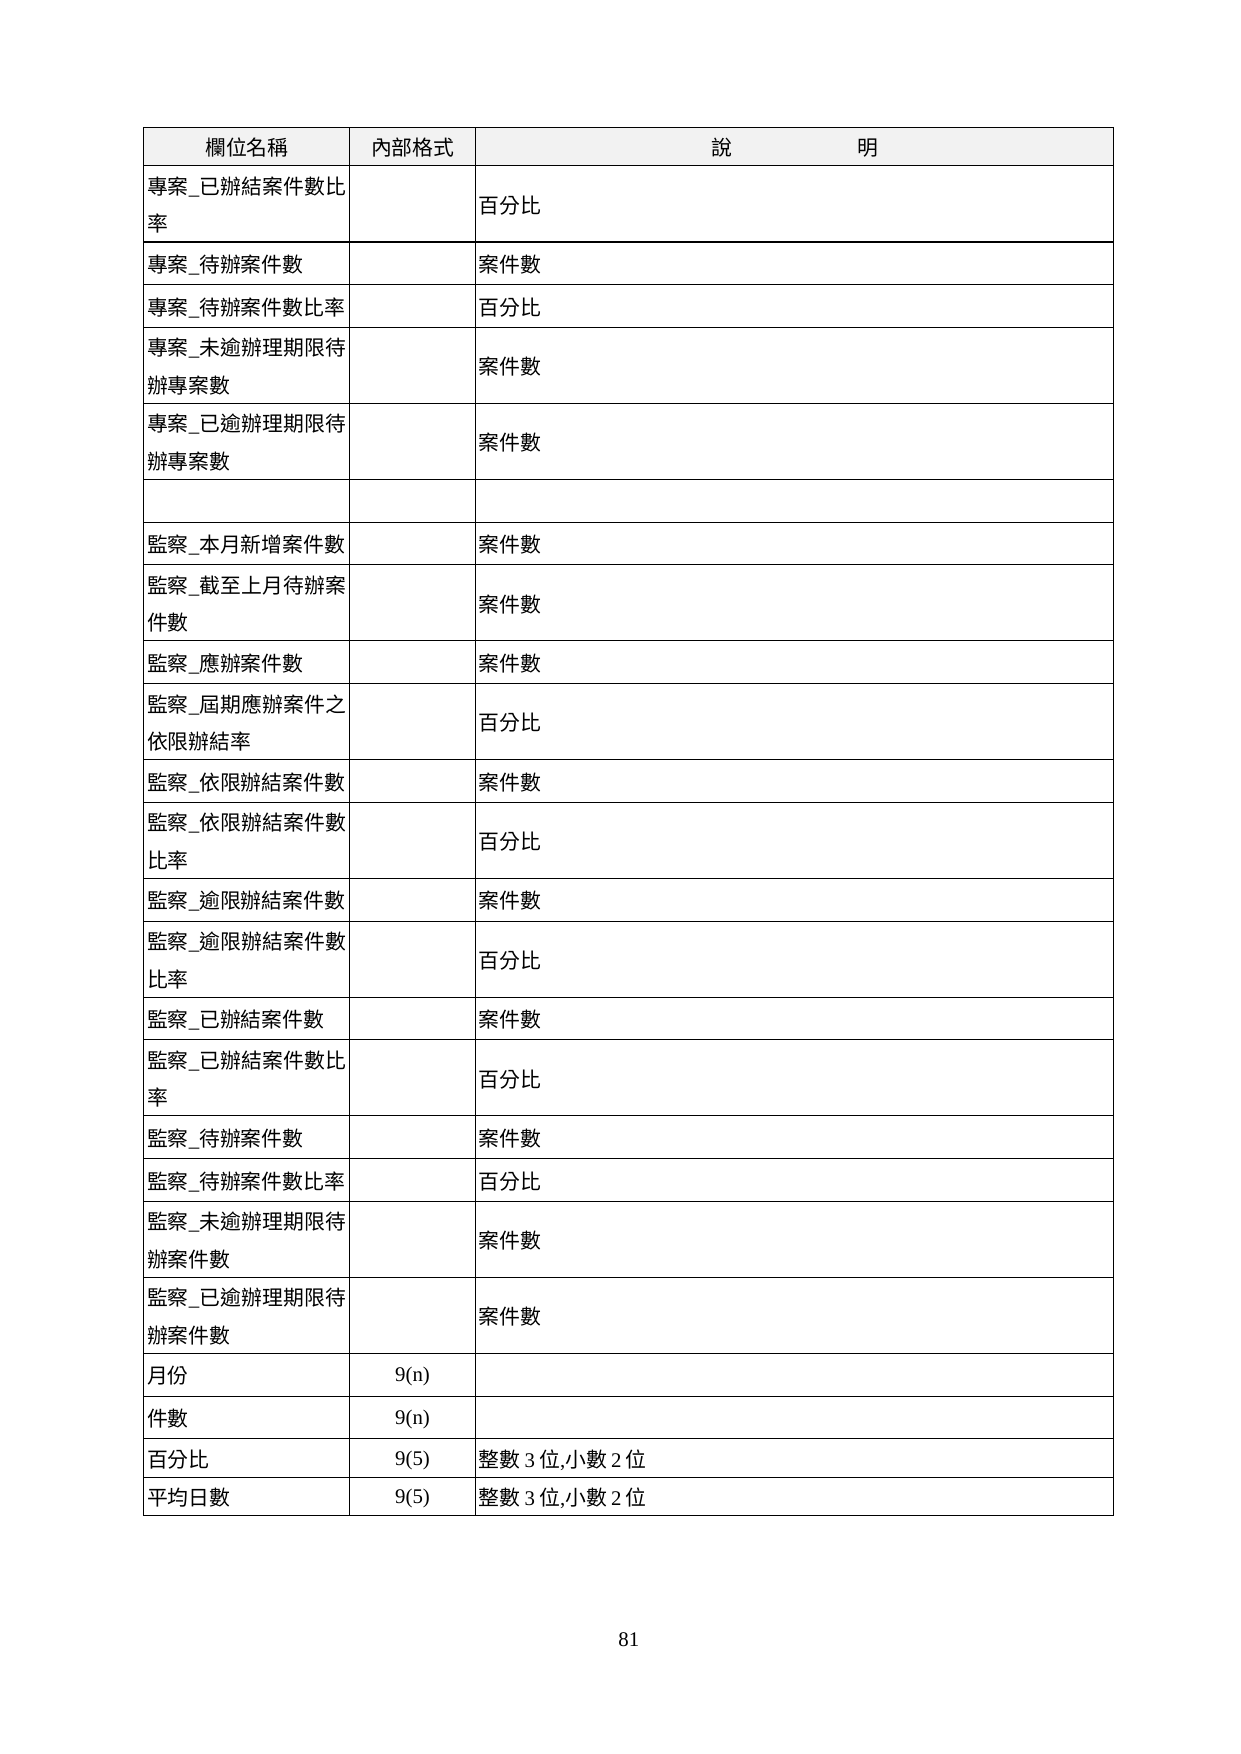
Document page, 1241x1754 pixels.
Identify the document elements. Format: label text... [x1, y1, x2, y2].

table_cell 案件數 [476, 404, 1113, 479]
table_cell 百分比 [476, 1040, 1113, 1115]
table_cell 百分比 [476, 684, 1113, 759]
table_cell [350, 1278, 475, 1353]
table_cell 平均日數 [144, 1478, 349, 1515]
table_cell [350, 998, 475, 1039]
table_cell [350, 684, 475, 759]
table_header 欄位名稱 [144, 128, 349, 165]
table_cell [350, 1202, 475, 1277]
table_cell 9(n) [350, 1354, 475, 1396]
table_cell 案件數 [476, 641, 1113, 683]
table_cell [350, 480, 475, 522]
table_cell [350, 565, 475, 640]
table_cell 監察_應辦案件數 [144, 641, 349, 683]
table_cell [476, 480, 1113, 522]
table_cell 9(n) [350, 1397, 475, 1438]
table_cell [350, 879, 475, 921]
table_cell [350, 243, 475, 284]
table_cell 案件數 [476, 328, 1113, 403]
table_cell [350, 1159, 475, 1201]
table_cell 月份 [144, 1354, 349, 1396]
table_cell 監察_待辦案件數 [144, 1116, 349, 1158]
table_cell 監察_逾限辦結案件數 [144, 879, 349, 921]
table_cell 案件數 [476, 1202, 1113, 1277]
table_cell 整數3位,小數2位 [476, 1478, 1113, 1515]
table_cell 專案_已辦結案件數比率 [144, 166, 349, 241]
table_cell [350, 1116, 475, 1158]
table_cell 9(5) [350, 1478, 475, 1515]
table_cell 專案_待辦案件數 [144, 243, 349, 284]
table_cell 9(5) [350, 1439, 475, 1477]
table_cell [144, 480, 349, 522]
table_cell 百分比 [144, 1439, 349, 1477]
table_cell [476, 1397, 1113, 1438]
table_cell 百分比 [476, 166, 1113, 241]
table_cell [476, 1354, 1113, 1396]
table_cell 專案_已逾辦理期限待辦專案數 [144, 404, 349, 479]
table_cell 專案_未逾辦理期限待辦專案數 [144, 328, 349, 403]
table_cell 百分比 [476, 285, 1113, 327]
table_cell 監察_已辦結案件數比率 [144, 1040, 349, 1115]
table_cell 百分比 [476, 803, 1113, 878]
table_cell 案件數 [476, 523, 1113, 564]
table_cell 百分比 [476, 922, 1113, 997]
table_cell 案件數 [476, 998, 1113, 1039]
table_cell 監察_屆期應辦案件之依限辦結率 [144, 684, 349, 759]
table_cell 監察_未逾辦理期限待辦案件數 [144, 1202, 349, 1277]
table_cell 案件數 [476, 1278, 1113, 1353]
table_cell 監察_逾限辦結案件數比率 [144, 922, 349, 997]
table_cell 案件數 [476, 1116, 1113, 1158]
table_cell 監察_依限辦結案件數 [144, 760, 349, 802]
table_cell [350, 922, 475, 997]
table_cell [350, 641, 475, 683]
table_cell [350, 285, 475, 327]
table_cell 監察_待辦案件數比率 [144, 1159, 349, 1201]
table_cell 件數 [144, 1397, 349, 1438]
table_header 內部格式 [350, 128, 475, 165]
table_cell 監察_已辦結案件數 [144, 998, 349, 1039]
table_cell 百分比 [476, 1159, 1113, 1201]
table_cell 專案_待辦案件數比率 [144, 285, 349, 327]
table_cell 案件數 [476, 243, 1113, 284]
table_cell [350, 404, 475, 479]
table_cell 監察_本月新增案件數 [144, 523, 349, 564]
table_header 說 明 [476, 128, 1113, 165]
table_cell [350, 760, 475, 802]
table_cell [350, 1040, 475, 1115]
table_cell [350, 803, 475, 878]
table_cell [350, 523, 475, 564]
table_cell [350, 328, 475, 403]
table_cell 案件數 [476, 879, 1113, 921]
table_cell 監察_依限辦結案件數比率 [144, 803, 349, 878]
table_cell 案件數 [476, 760, 1113, 802]
table_cell 整數3位,小數2位 [476, 1439, 1113, 1477]
table_cell 監察_已逾辦理期限待辦案件數 [144, 1278, 349, 1353]
table_cell 案件數 [476, 565, 1113, 640]
table_cell 監察_截至上月待辦案件數 [144, 565, 349, 640]
table_cell [350, 166, 475, 241]
